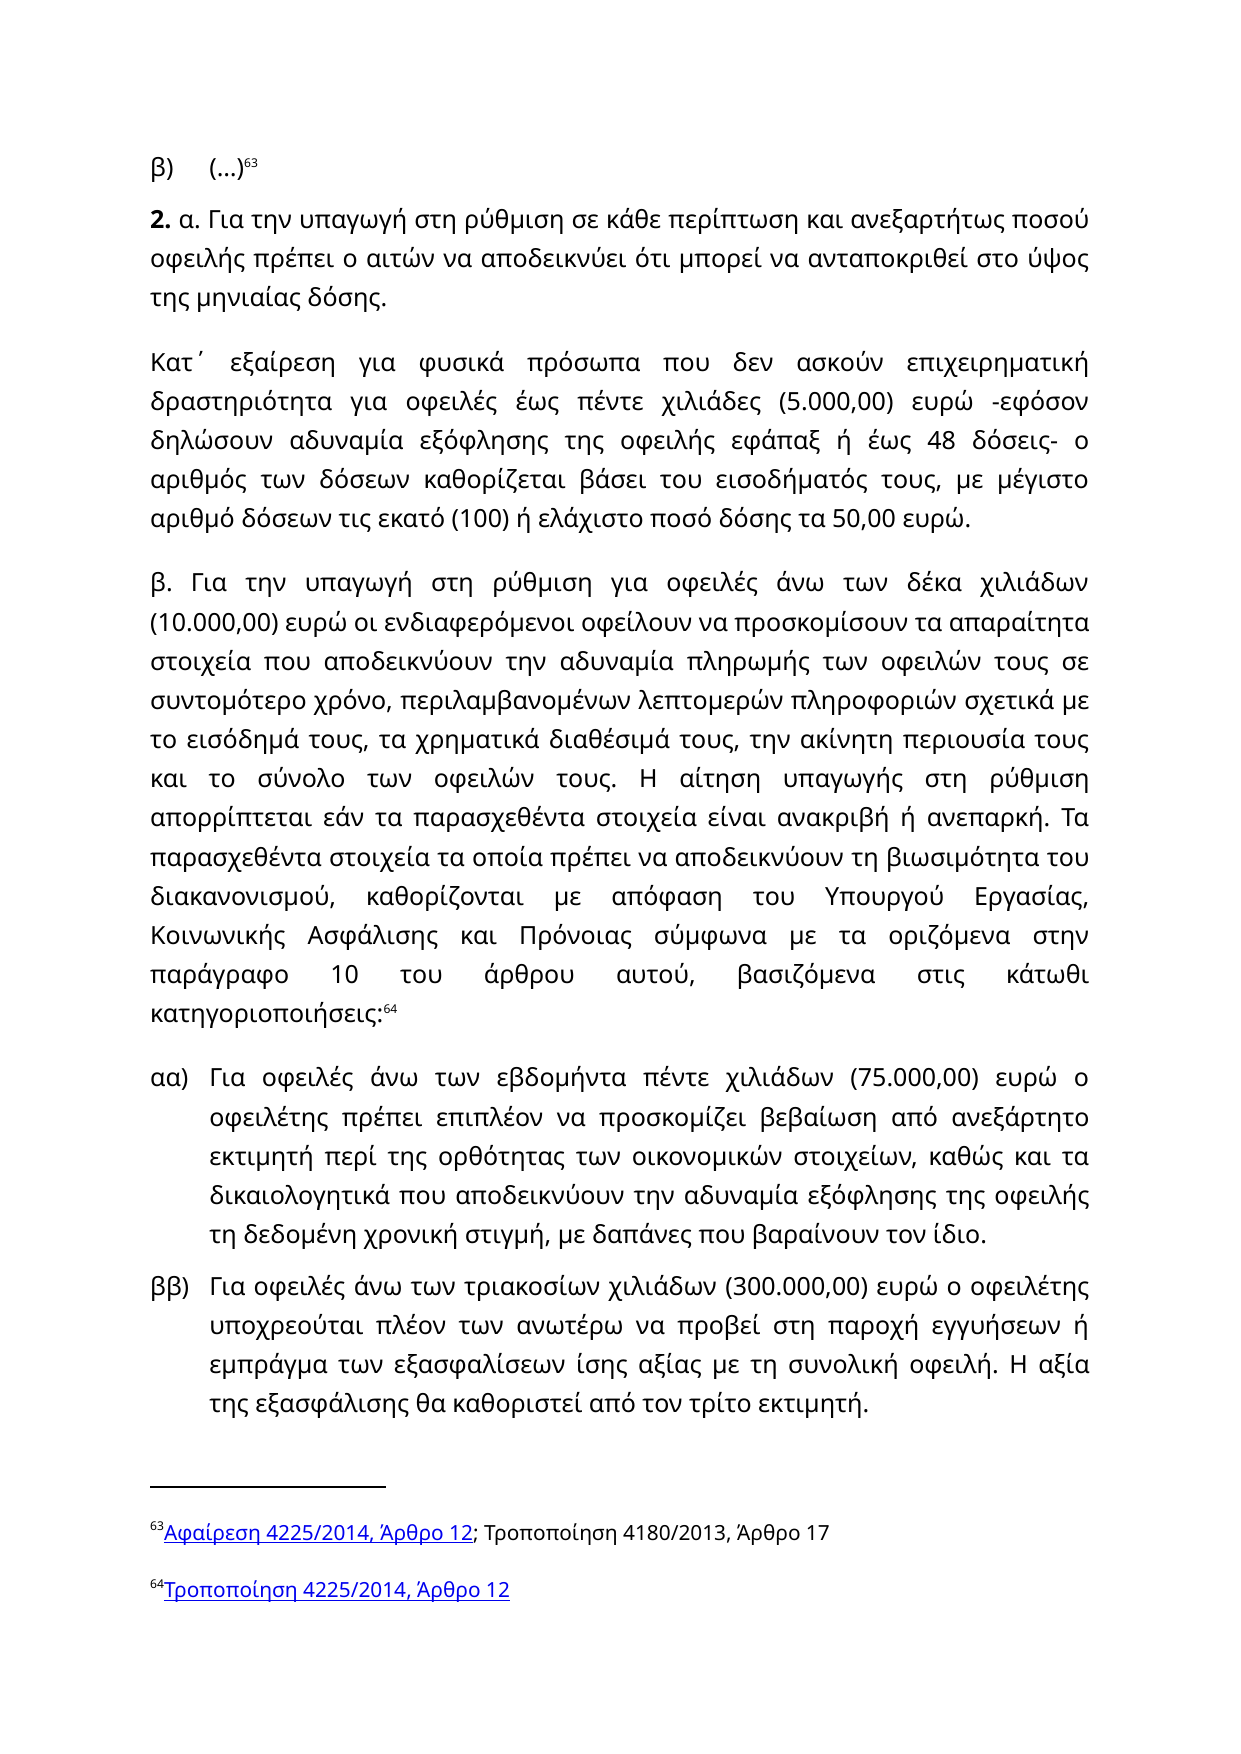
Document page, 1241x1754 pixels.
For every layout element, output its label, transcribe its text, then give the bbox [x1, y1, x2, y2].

list αα) Για οφειλές άνω των εβδομήντα πέντε χιλιάδων (75.000,00) ευρώ ο οφειλέτης πρέπει επιπλέον να προσκομίζει βεβαίωση από ανεξάρτητο εκτιμητή περί της ορθότητας των οικονομικών στοιχείων, καθώς και τα δικαιολογητικά που αποδεικνύουν την αδυναμία εξόφλησης της οφειλής τη δεδομένη χρονική στιγμή, με δαπάνες που βαραίνουν τον ίδιο. [150, 1060, 1090, 1251]
text 2. α. Για την υπαγωγή στη ρύθμιση σε κάθε περίπτωση και ανεξαρτήτως ποσού οφειλής πρέπει ο αιτών να αποδεικνύει ότι μπορεί να ανταποκριθεί στο ύψος της μηνιαίας δόσης. [150, 202, 1090, 314]
text Τροποποίηση 4225/2014, Άρθρο 12 [150, 1576, 1090, 1604]
text β. Για την υπαγωγή στη ρύθμιση για οφειλές άνω των δέκα χιλιάδων (10.000,00) ευρώ οι ενδιαφερόμενοι οφείλουν να προσκομίσουν τα απαραίτητα στοιχεία που αποδεικνύουν την αδυναμία πληρωμής των οφειλών τους σε συντομότερο χρόνο, περιλαμβανομένων λεπτομερών πληροφοριών σχετικά με το εισόδημά τους, τα χρηματικά διαθέσιμά τους, την ακίνητη περιουσία τους και το σύνολο των οφειλών τους. Η αίτηση υπαγωγής στη ρύθμιση απορρίπτεται εάν τα παρασχεθέντα στοιχεία είναι ανακριβή ή ανεπαρκή. Τα παρασχεθέντα στοιχεία τα οποία πρέπει να αποδεικνύουν τη βιωσιμότητα του διακανονισμού, καθορίζονται με απόφαση του Υπουργού Εργασίας, Κοινωνικής Ασφάλισης και Πρόνοιας σύμφωνα με τα οριζόμενα στην παράγραφο 10 του άρθρου αυτού, βασιζόμενα στις κάτωθι κατηγοριοποιήσεις: [150, 565, 1090, 1030]
list β) (…) [150, 150, 1090, 184]
text Κατ΄ εξαίρεση για φυσικά πρόσωπα που δεν ασκούν επιχειρηματική δραστηριότητα για οφειλές έως πέντε χιλιάδες (5.000,00) ευρώ -εφόσον δηλώσουν αδυναμία εξόφλησης της οφειλής εφάπαξ ή έως 48 δόσεις- ο αριθμός των δόσεων καθορίζεται βάσει του εισοδήματός τους, με μέγιστο αριθμό δόσεων τις εκατό (100) ή ελάχιστο ποσό δόσης τα 50,00 ευρώ. [150, 344, 1090, 535]
text Αφαίρεση 4225/2014, Άρθρο 12; Τροποποίηση 4180/2013, Άρθρο 17 [150, 1518, 1090, 1546]
list ββ) Για οφειλές άνω των τριακοσίων χιλιάδων (300.000,00) ευρώ ο οφειλέτης υποχρεούται πλέον των ανωτέρω να προβεί στη παροχή εγγυήσεων ή εμπράγμα των εξασφαλίσεων ίσης αξίας με τη συνολική οφειλή. Η αξία της εξασφάλισης θα καθοριστεί από τον τρίτο εκτιμητή. [150, 1268, 1090, 1420]
